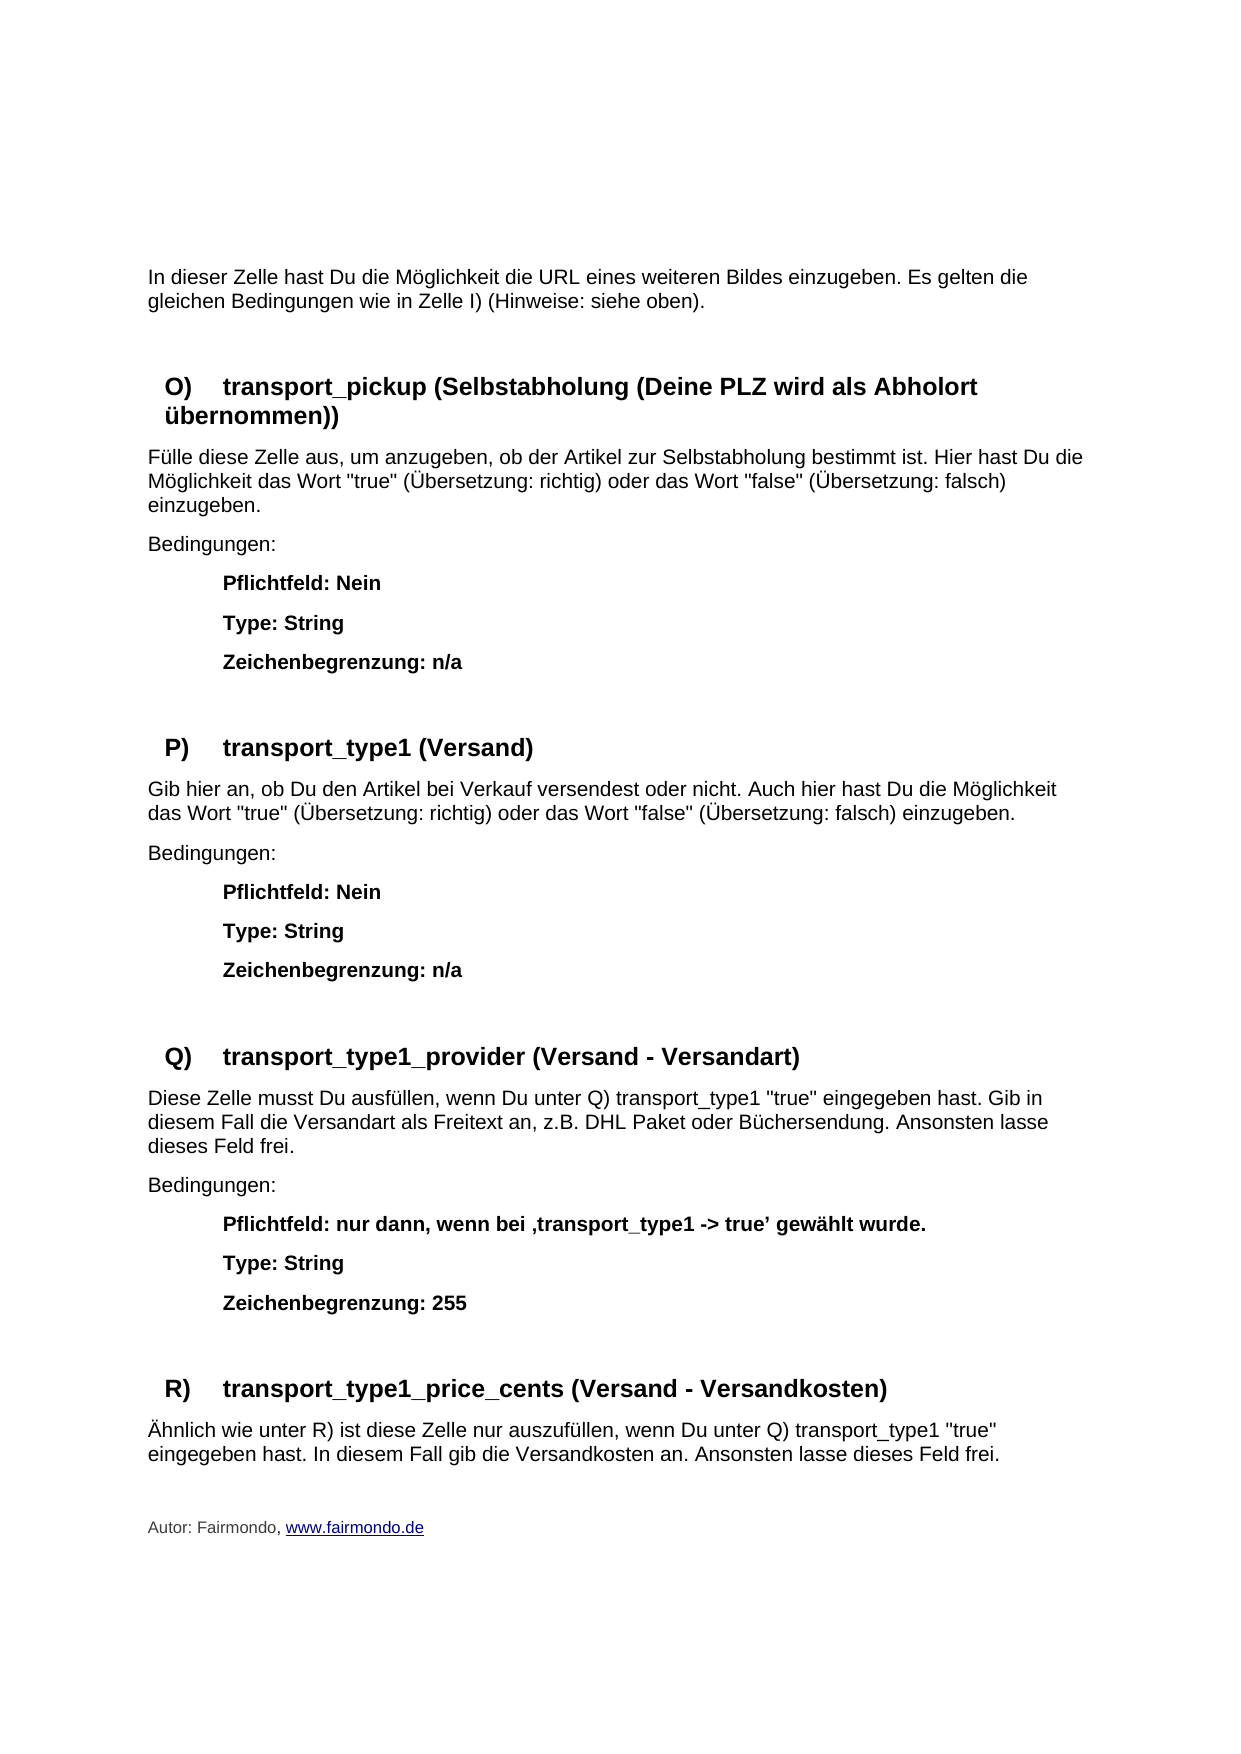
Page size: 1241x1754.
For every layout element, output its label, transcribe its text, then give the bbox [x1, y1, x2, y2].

list Bedingungen: [148, 1173, 1093, 1197]
list Pflichtfeld: nur dann, wenn bei ‚transport_type1 -> true’ gewählt wurde. [223, 1212, 1093, 1236]
list Zeichenbegrenzung: 255 [223, 1291, 1093, 1314]
list Bedingungen: [148, 840, 1093, 864]
list Ähnlich wie unter R) ist diese Zelle nur auszufüllen, wenn Du unter Q) transport_type1 "true" eingegeben hast. In diesem Fall gib die Versandkosten an. Ansonsten lasse dieses Feld frei. [148, 1418, 1093, 1466]
list transport_pickup (Selbstabholung (Deine PLZ wird als Abholort übernommen)) [164, 372, 1093, 429]
list Type: String [223, 610, 1093, 634]
list Pflichtfeld: Nein [223, 571, 1093, 595]
list Gib hier an, ob Du den Artikel bei Verkauf versendest oder nicht. Auch hier hast Du die Möglichkeit das Wort "true" (Übersetzung: richtig) oder das Wort "false" (Übersetzung: falsch) einzugeben. [148, 777, 1093, 825]
list transport_type1_provider (Versand - Versandart) [164, 1041, 1093, 1070]
list Bedingungen: [148, 532, 1093, 556]
list Diese Zelle musst Du ausfüllen, wenn Du unter Q) transport_type1 "true" eingegeben hast. Gib in diesem Fall die Versandart als Freitext an, z.B. DHL Paket oder Büchersendung. Ansonsten lasse dieses Feld frei. [148, 1086, 1093, 1157]
list Fülle diese Zelle aus, um anzugeben, ob der Artikel zur Selbstabholung bestimmt ist. Hier hast Du die Möglichkeit das Wort "true" (Übersetzung: richtig) oder das Wort "false" (Übersetzung: falsch) einzugeben. [148, 445, 1093, 517]
list Pflichtfeld: Nein [223, 879, 1093, 903]
list In dieser Zelle hast Du die Möglichkeit die URL eines weiteren Bildes einzugeben. Es gelten die gleichen Bedingungen wie in Zelle I) (Hinweise: siehe oben). [148, 264, 1093, 312]
list Type: String [223, 919, 1093, 943]
list Zeichenbegrenzung: n/a [223, 650, 1093, 674]
list transport_type1_price_cents (Versand - Versandkosten) [164, 1374, 1093, 1403]
list Zeichenbegrenzung: n/a [223, 958, 1093, 982]
list transport_type1 (Versand) [164, 733, 1093, 762]
list Type: String [223, 1251, 1093, 1275]
